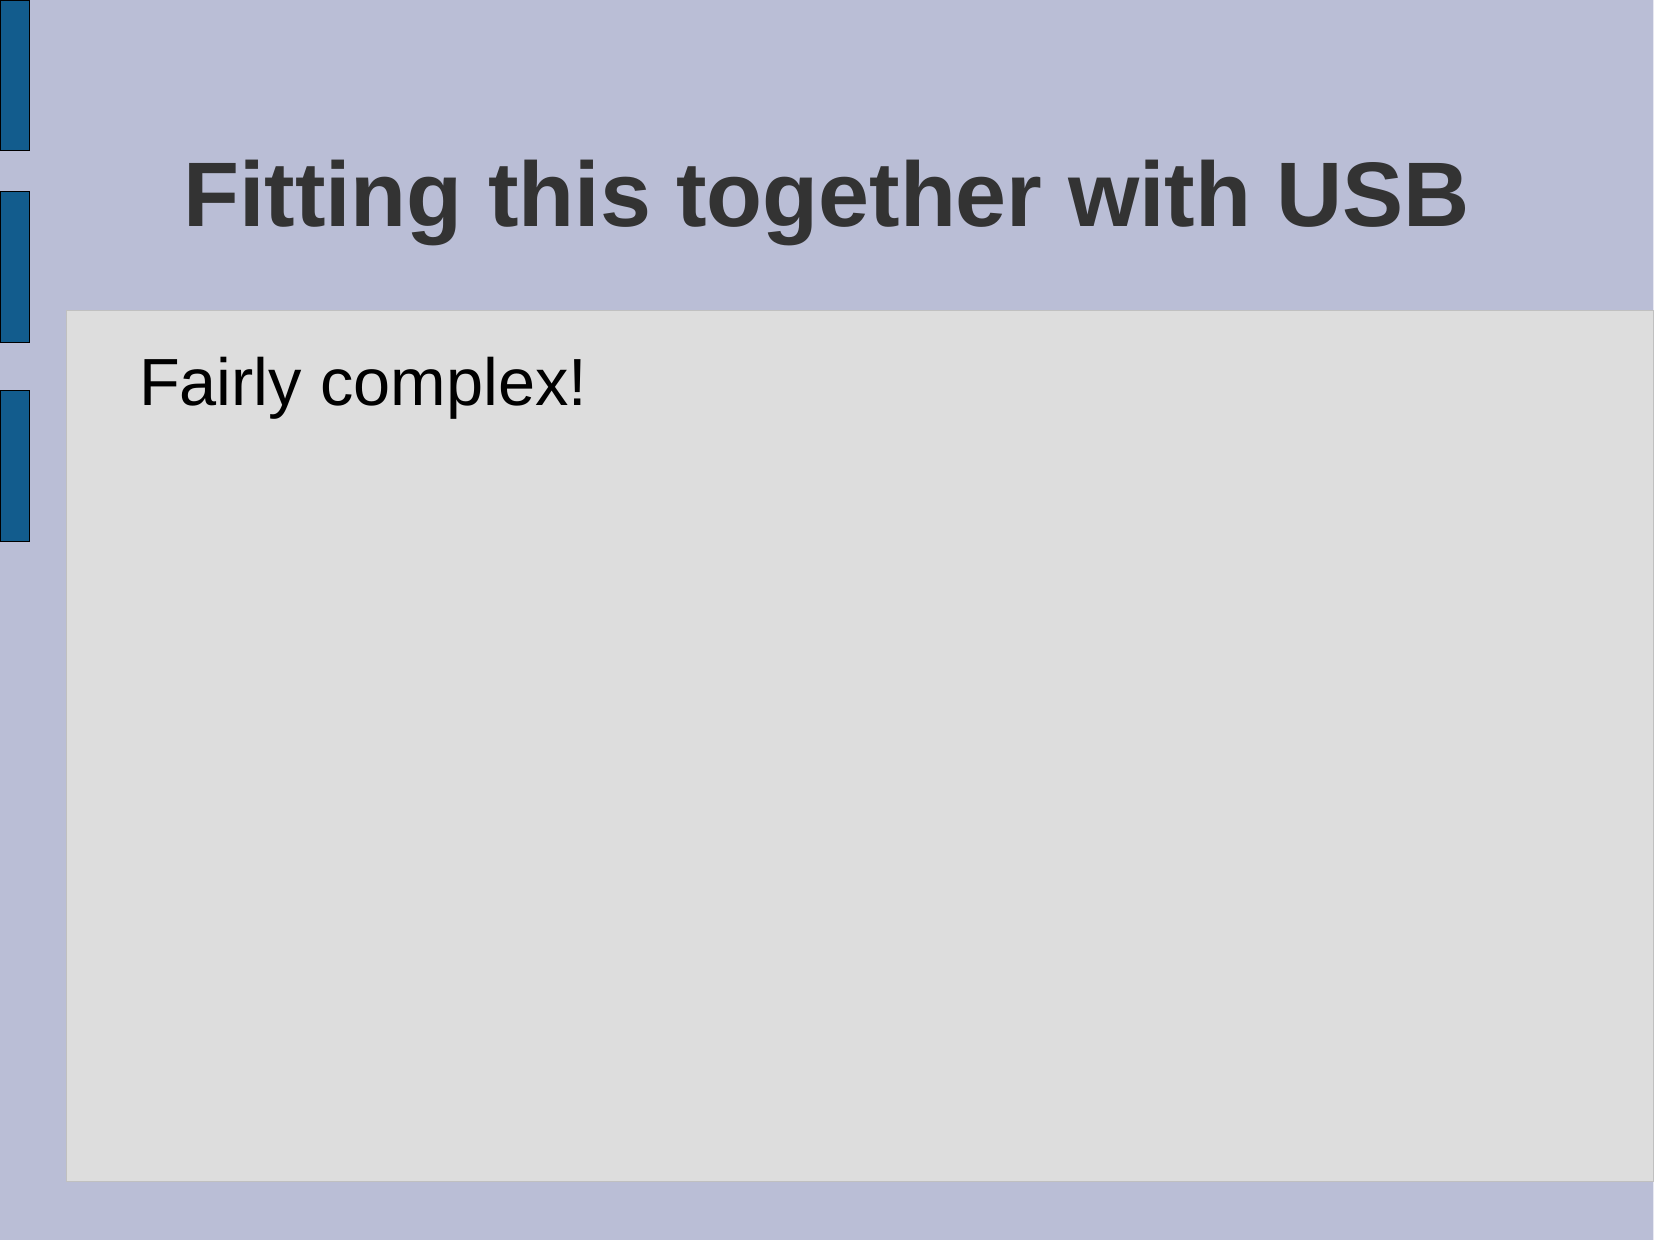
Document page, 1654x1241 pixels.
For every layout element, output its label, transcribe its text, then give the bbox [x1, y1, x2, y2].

list Fairly complex! [121, 344, 1534, 1112]
title Fitting this together with USB [121, 98, 1534, 291]
